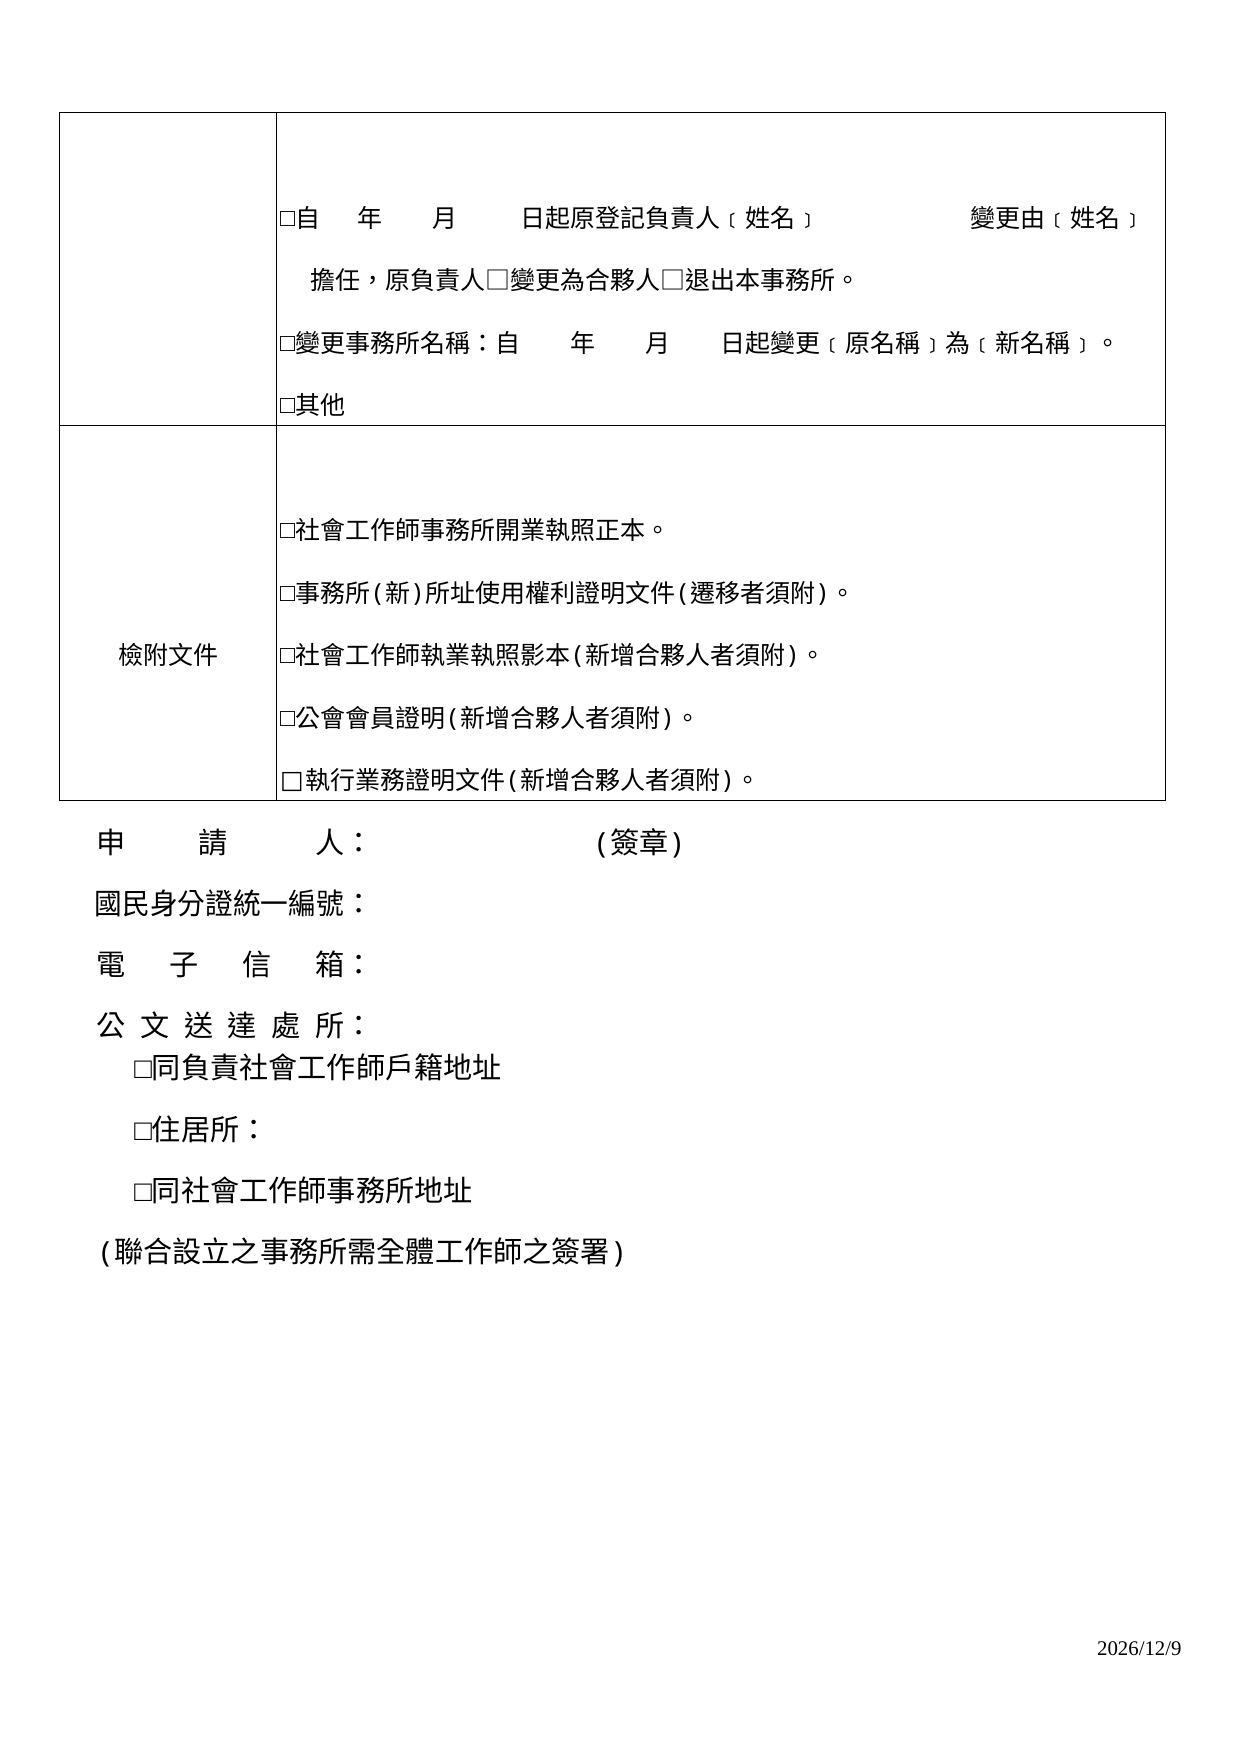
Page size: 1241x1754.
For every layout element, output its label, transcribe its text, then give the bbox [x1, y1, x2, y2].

table_cell □社會工作師事務所開業執照正本。 □事務所(新)所址使用權利證明文件(遷移者須附)。 □社會工作師執業執照影本(新增合夥人者須附)。 □公會會員證明(新增合夥人者須附)。 執行業務證明文件(新增合夥人者須附)。 [277, 426, 1165, 800]
text □同社會工作師事務所地址 [59, 1167, 1181, 1210]
text □同負責社會工作師戶籍地址 [59, 1045, 1181, 1087]
text (聯合設立之事務所需全體工作師之簽署) [59, 1228, 1181, 1271]
table_cell □自 年 月 日起原登記負責人﹝姓名﹞ 變更由﹝姓名﹞ 擔任，原負責人□變更為合夥人□退出本事務所。 □變更事務所名稱：自 年 月 日起變更﹝原名稱﹞為﹝新名稱﹞。 □其他 [277, 113, 1165, 425]
text 電 子 信 箱： [59, 942, 1181, 984]
text □住居所： [59, 1106, 1181, 1148]
table_cell 檢附文件 [60, 426, 276, 800]
text 公 文 送 達 處 所： [59, 1003, 1181, 1045]
table_cell [60, 113, 276, 425]
text 國民身分證統一編號： [59, 881, 1181, 923]
text 申 請 人： (簽章) [59, 819, 1181, 862]
